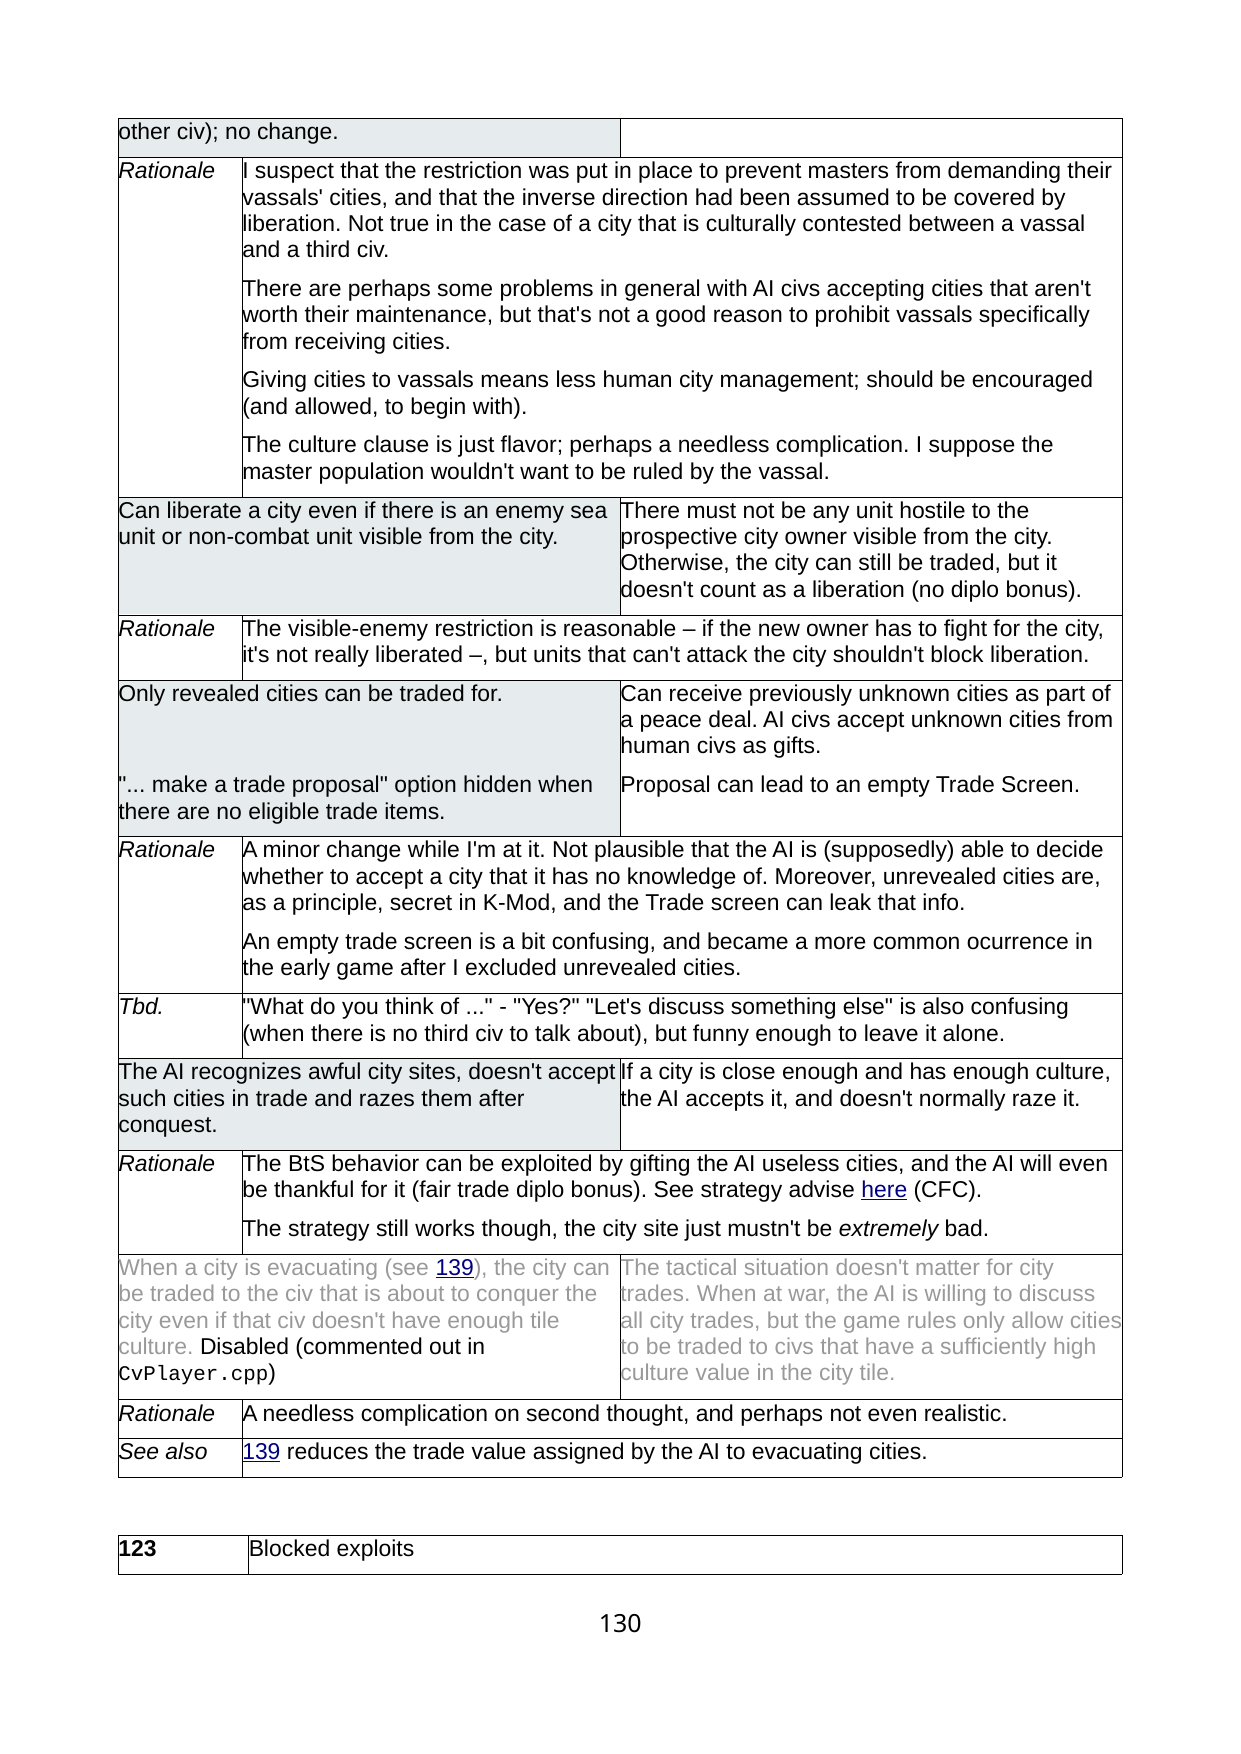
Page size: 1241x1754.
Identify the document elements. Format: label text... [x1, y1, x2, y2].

table_cell Rationale [119, 158, 242, 497]
table_cell The AI recognizes awful city sites, doesn't accept such cities in trade and razes them after conquest. [119, 1059, 620, 1150]
table_cell "What do you think of ..." - "Yes?" "Let's discuss something else" is also confusing (when there is no third civ to talk about), but funny enough to leave it alone. [243, 994, 1122, 1058]
table_cell There must not be any unit hostile to the prospective city owner visible from the city. Otherwise, the city can still be traded, but it doesn't count as a liberation (no diplo bonus). [621, 498, 1122, 614]
table_cell The visible-enemy restriction is reasonable – if the new owner has to fight for the city, it's not really liberated –, but units that can't attack the city shouldn't block liberation. [243, 616, 1122, 680]
table_cell When a city is evacuating (see 139), the city can be traded to the civ that is about to conquer the city even if that civ doesn't have enough tile culture. Disabled (commented out in CvPlayer.cpp) [119, 1255, 620, 1399]
table_cell Rationale [119, 837, 242, 993]
table_cell Rationale [119, 1400, 242, 1438]
table_cell 139 reduces the trade value assigned by the AI to evacuating cities. [243, 1439, 1122, 1477]
table_cell Can liberate a city even if there is an enemy sea unit or non-combat unit visible from the city. [119, 498, 620, 614]
table_cell If a city is close enough and has enough culture, the AI accepts it, and doesn't normally raze it. [621, 1059, 1122, 1150]
table_cell A minor change while I'm at it. Not plausible that the AI is (supposedly) able to decide whether to accept a city that it has no knowledge of. Moreover, unrevealed cities are, as a principle, secret in K-Mod, and the Trade screen can leak that info. An empty trade screen is a bit confusing, and became a more common ocurrence in the early game after I excluded unrevealed cities. [243, 837, 1122, 993]
table_cell Tbd. [119, 994, 242, 1058]
table_cell [621, 119, 1122, 157]
table_cell Rationale [119, 1151, 242, 1254]
table_cell See also [119, 1439, 242, 1477]
table_cell Can receive previously unknown cities as part of a peace deal. AI civs accept unknown cities from human civs as gifts. Proposal can lead to an empty Trade Screen. [621, 681, 1122, 836]
table_cell The tactical situation doesn't matter for city trades. When at war, the AI is willing to discuss all city trades, but the game rules only allow cities to be traded to civs that have a sufficiently high culture value in the city tile. [621, 1255, 1122, 1399]
table_header 123 [119, 1536, 248, 1573]
table_cell The BtS behavior can be exploited by gifting the AI useless cities, and the AI will even be thankful for it (fair trade diplo bonus). See strategy advise here (CFC). The strategy still works though, the city site just mustn't be extremely bad. [243, 1151, 1122, 1254]
table_cell Rationale [119, 616, 242, 680]
table_cell I suspect that the restriction was put in place to prevent masters from demanding their vassals' cities, and that the inverse direction had been assumed to be covered by liberation. Not true in the case of a city that is culturally contested between a vassal and a third civ. There are perhaps some problems in general with AI civs accepting cities that aren't worth their maintenance, but that's not a good reason to prohibit vassals specifically from receiving cities. Giving cities to vassals means less human city management; should be encouraged (and allowed, to begin with). The culture clause is just flavor; perhaps a needless complication. I suppose the master population wouldn't want to be ruled by the vassal. [243, 158, 1122, 497]
table_cell A needless complication on second thought, and perhaps not even realistic. [243, 1400, 1122, 1438]
table_cell other civ); no change. [119, 119, 620, 157]
table_cell Only revealed cities can be traded for. "... make a trade proposal" option hidden when there are no eligible trade items. [119, 681, 620, 836]
table_header Blocked exploits [249, 1536, 1122, 1573]
